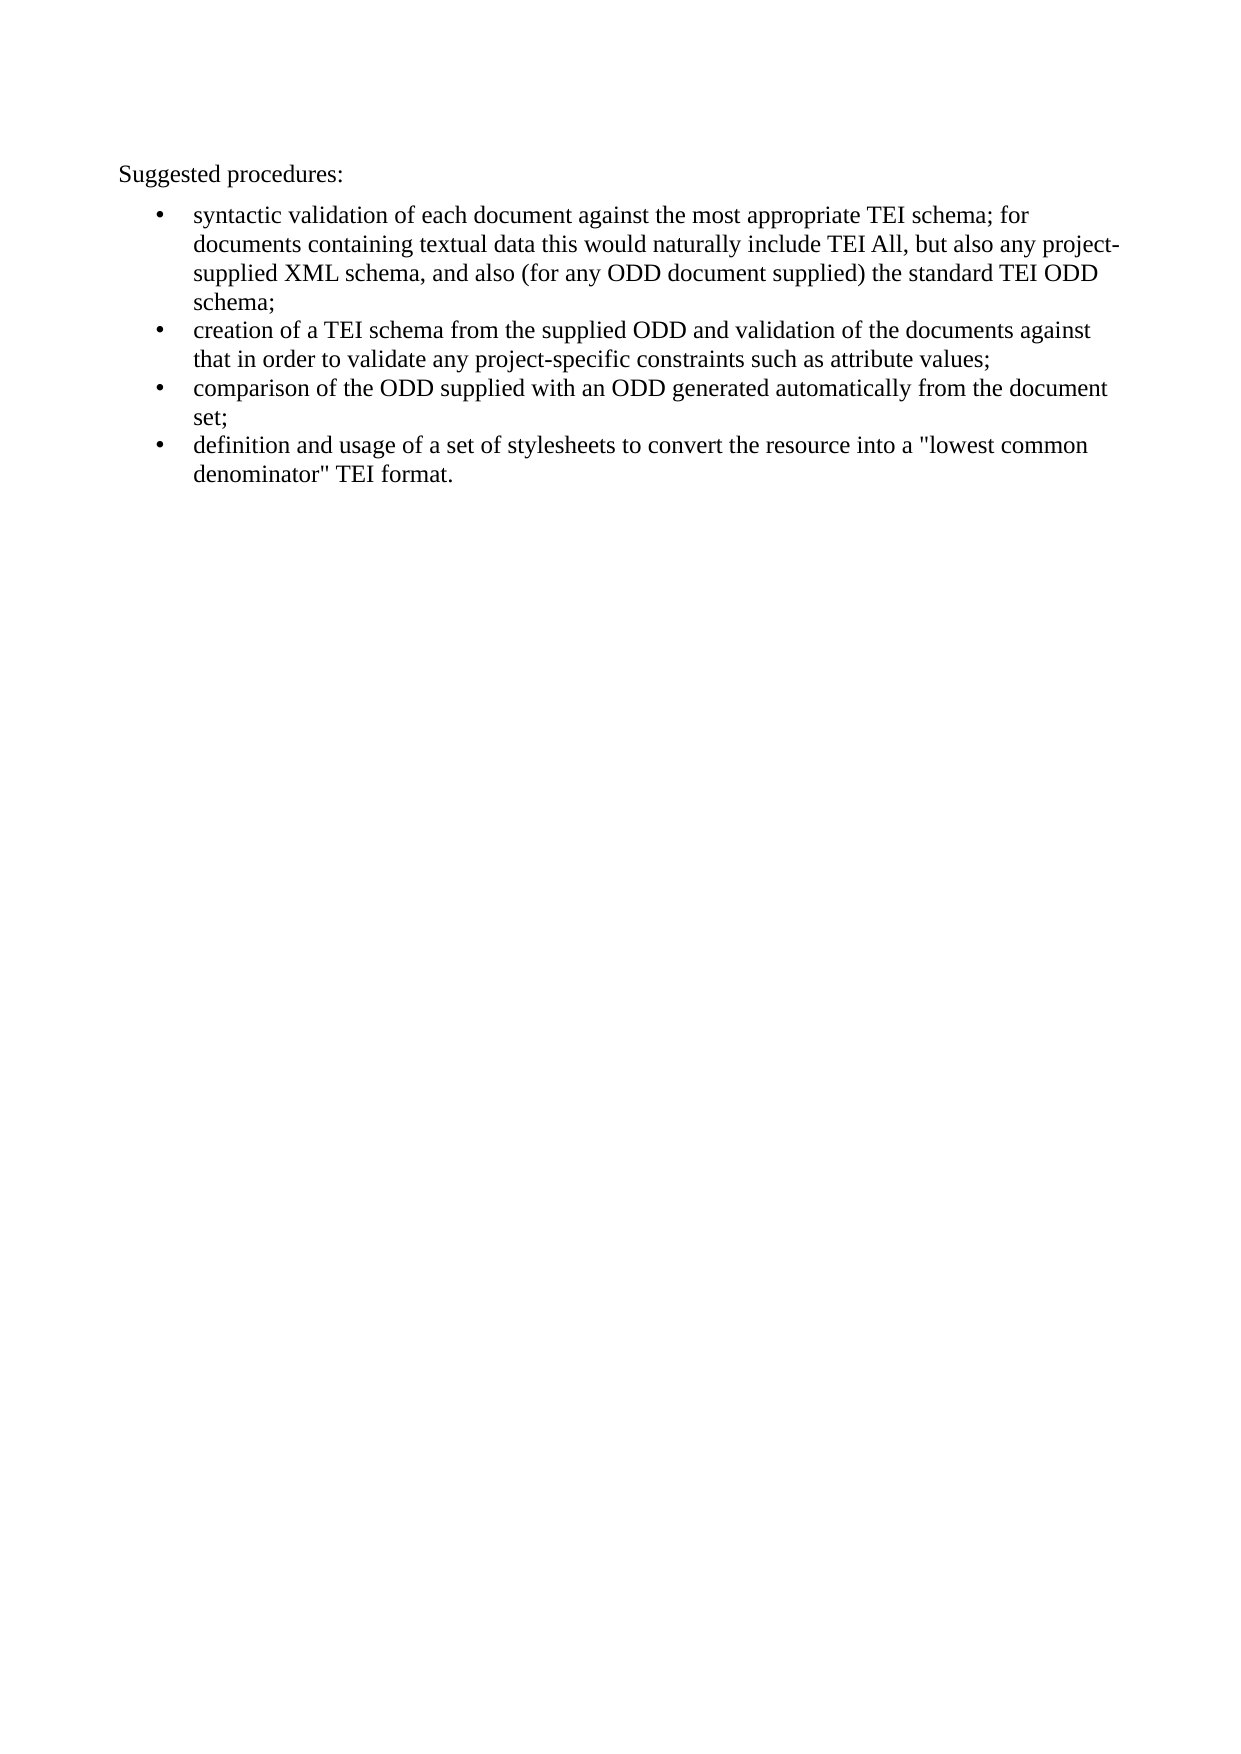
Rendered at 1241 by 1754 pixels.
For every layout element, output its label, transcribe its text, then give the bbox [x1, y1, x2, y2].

list creation of a TEI schema from the supplied ODD and validation of the documents against that in order to validate any project-specific constraints such as attribute values; [156, 316, 1122, 373]
list definition and usage of a set of stylesheets to convert the resource into a "lowest common denominator" TEI format. [156, 431, 1122, 488]
text Suggested procedures: [118, 159, 1122, 188]
list syntactic validation of each document against the most appropriate TEI schema; for documents containing textual data this would naturally include TEI All, but also any project-supplied XML schema, and also (for any ODD document supplied) the standard TEI ODD schema; [156, 201, 1122, 316]
list comparison of the ODD supplied with an ODD generated automatically from the document set; [156, 373, 1122, 431]
